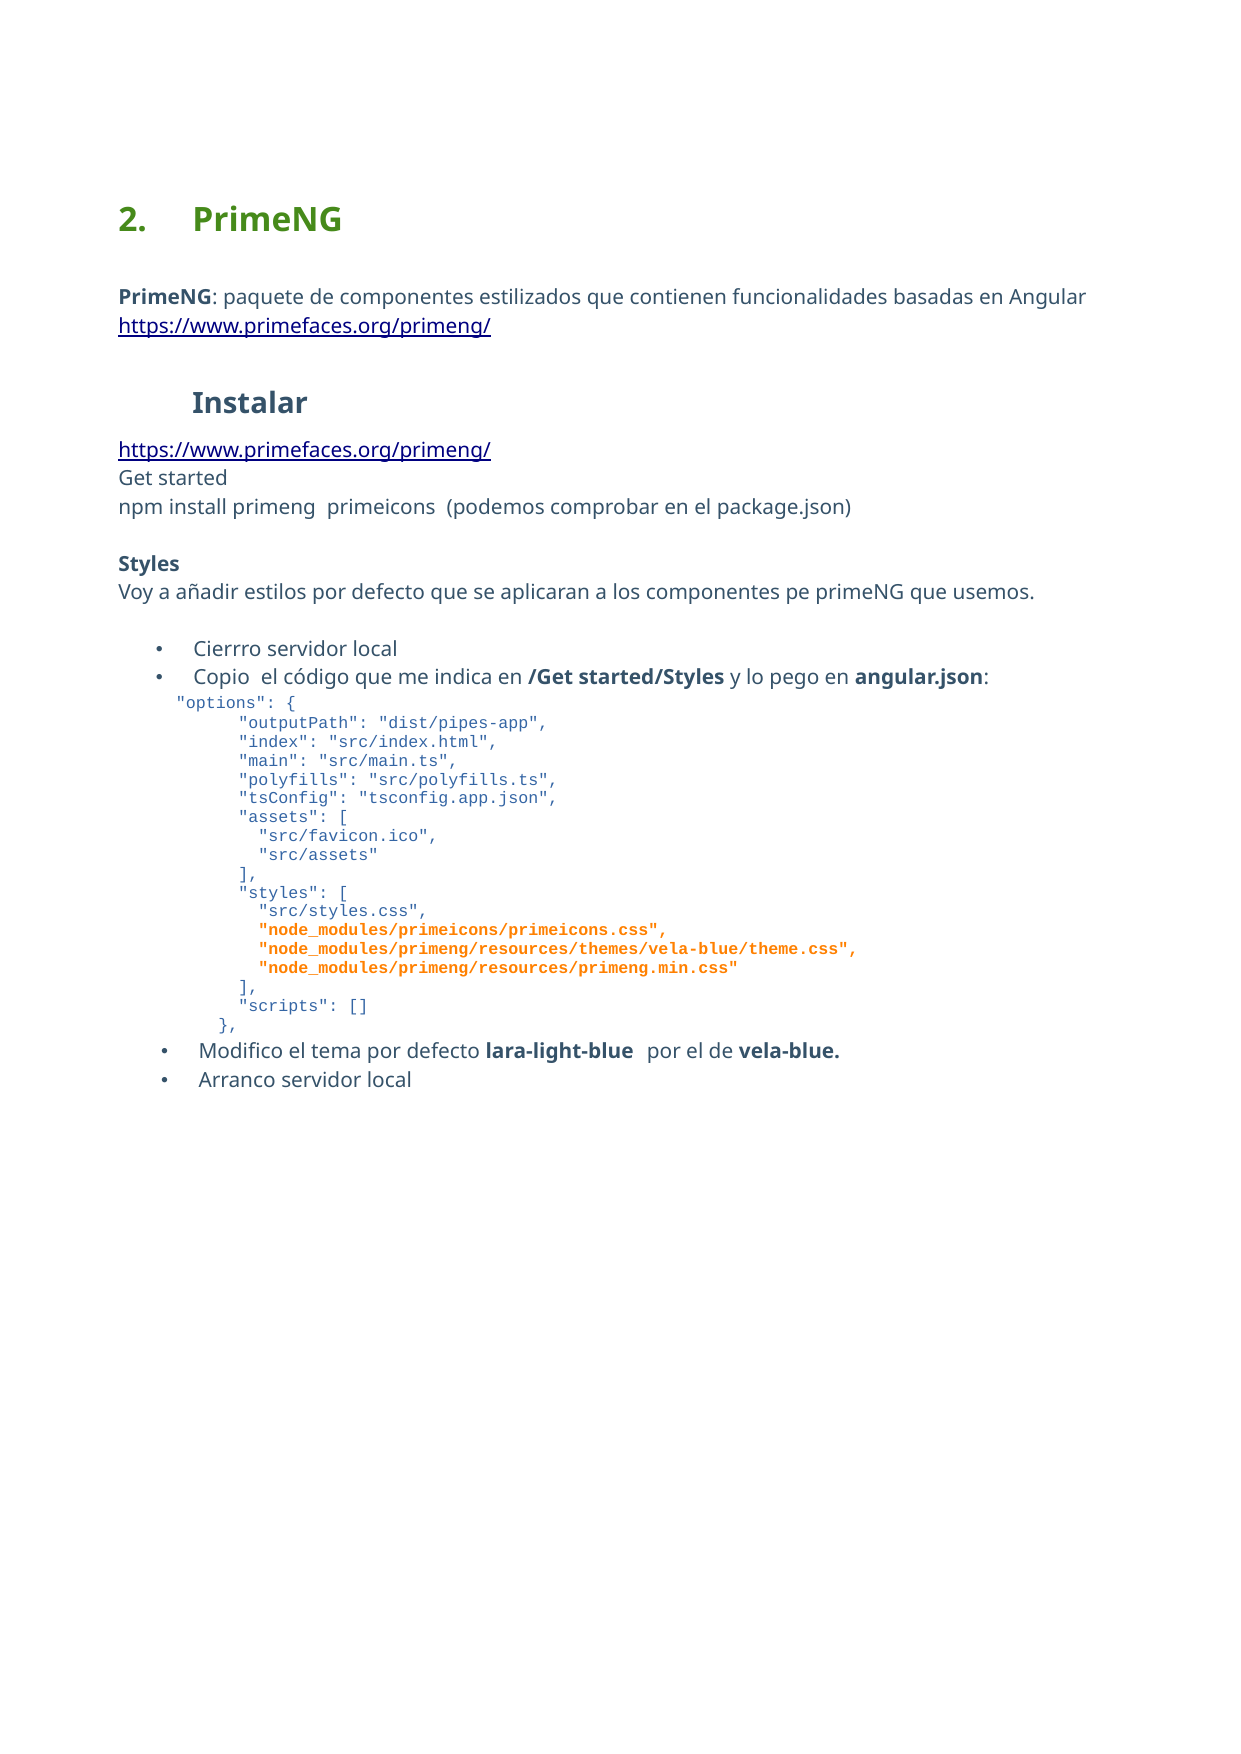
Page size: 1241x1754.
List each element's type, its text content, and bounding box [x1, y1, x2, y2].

text }, [118, 1016, 1122, 1035]
text ], [118, 978, 1122, 997]
text "src/styles.css", [118, 903, 1122, 922]
text "main": "src/main.ts", [118, 752, 1122, 771]
text https://www.primefaces.org/primeng/ [118, 435, 1122, 463]
text "node_modules/primeicons/primeicons.css", [118, 922, 1122, 941]
text "polyfills": "src/polyfills.ts", [118, 771, 1122, 790]
text ], [118, 865, 1122, 884]
text "styles": [ [118, 884, 1122, 903]
text Styles [118, 549, 1122, 577]
list Cierrro servidor local [156, 634, 1122, 662]
subtitle Instalar [118, 382, 1122, 422]
text PrimeNG: paquete de componentes estilizados que contienen funcionalidades basadas en Angular [118, 282, 1122, 311]
text "tsConfig": "tsconfig.app.json", [118, 790, 1122, 809]
text "src/favicon.ico", [118, 828, 1122, 846]
list Modifico el tema por defecto lara-light-blue por el de vela-blue. [161, 1035, 1122, 1065]
text "node_modules/primeng/resources/primeng.min.css" [118, 959, 1122, 978]
text "assets": [ [118, 809, 1122, 828]
list Copio el código que me indica en /Get started/Styles y lo pego en angular.json: [156, 662, 1122, 691]
subtitle PrimeNG [118, 196, 1122, 242]
text Voy a añadir estilos por defecto que se aplicaran a los componentes pe primeNG que usemos. [118, 577, 1122, 606]
text Get started [118, 463, 1122, 492]
text "node_modules/primeng/resources/themes/vela-blue/theme.css", [118, 941, 1122, 959]
text "src/assets" [118, 846, 1122, 865]
text npm install primeng primeicons (podemos comprobar en el package.json) [118, 492, 1122, 520]
text "outputPath": "dist/pipes-app", [118, 714, 1122, 733]
text "index": "src/index.html", [118, 733, 1122, 752]
text "scripts": [] [118, 997, 1122, 1016]
text "options": { [118, 691, 1122, 714]
list Arranco servidor local [161, 1065, 1122, 1093]
text https://www.primefaces.org/primeng/ [118, 311, 1122, 339]
